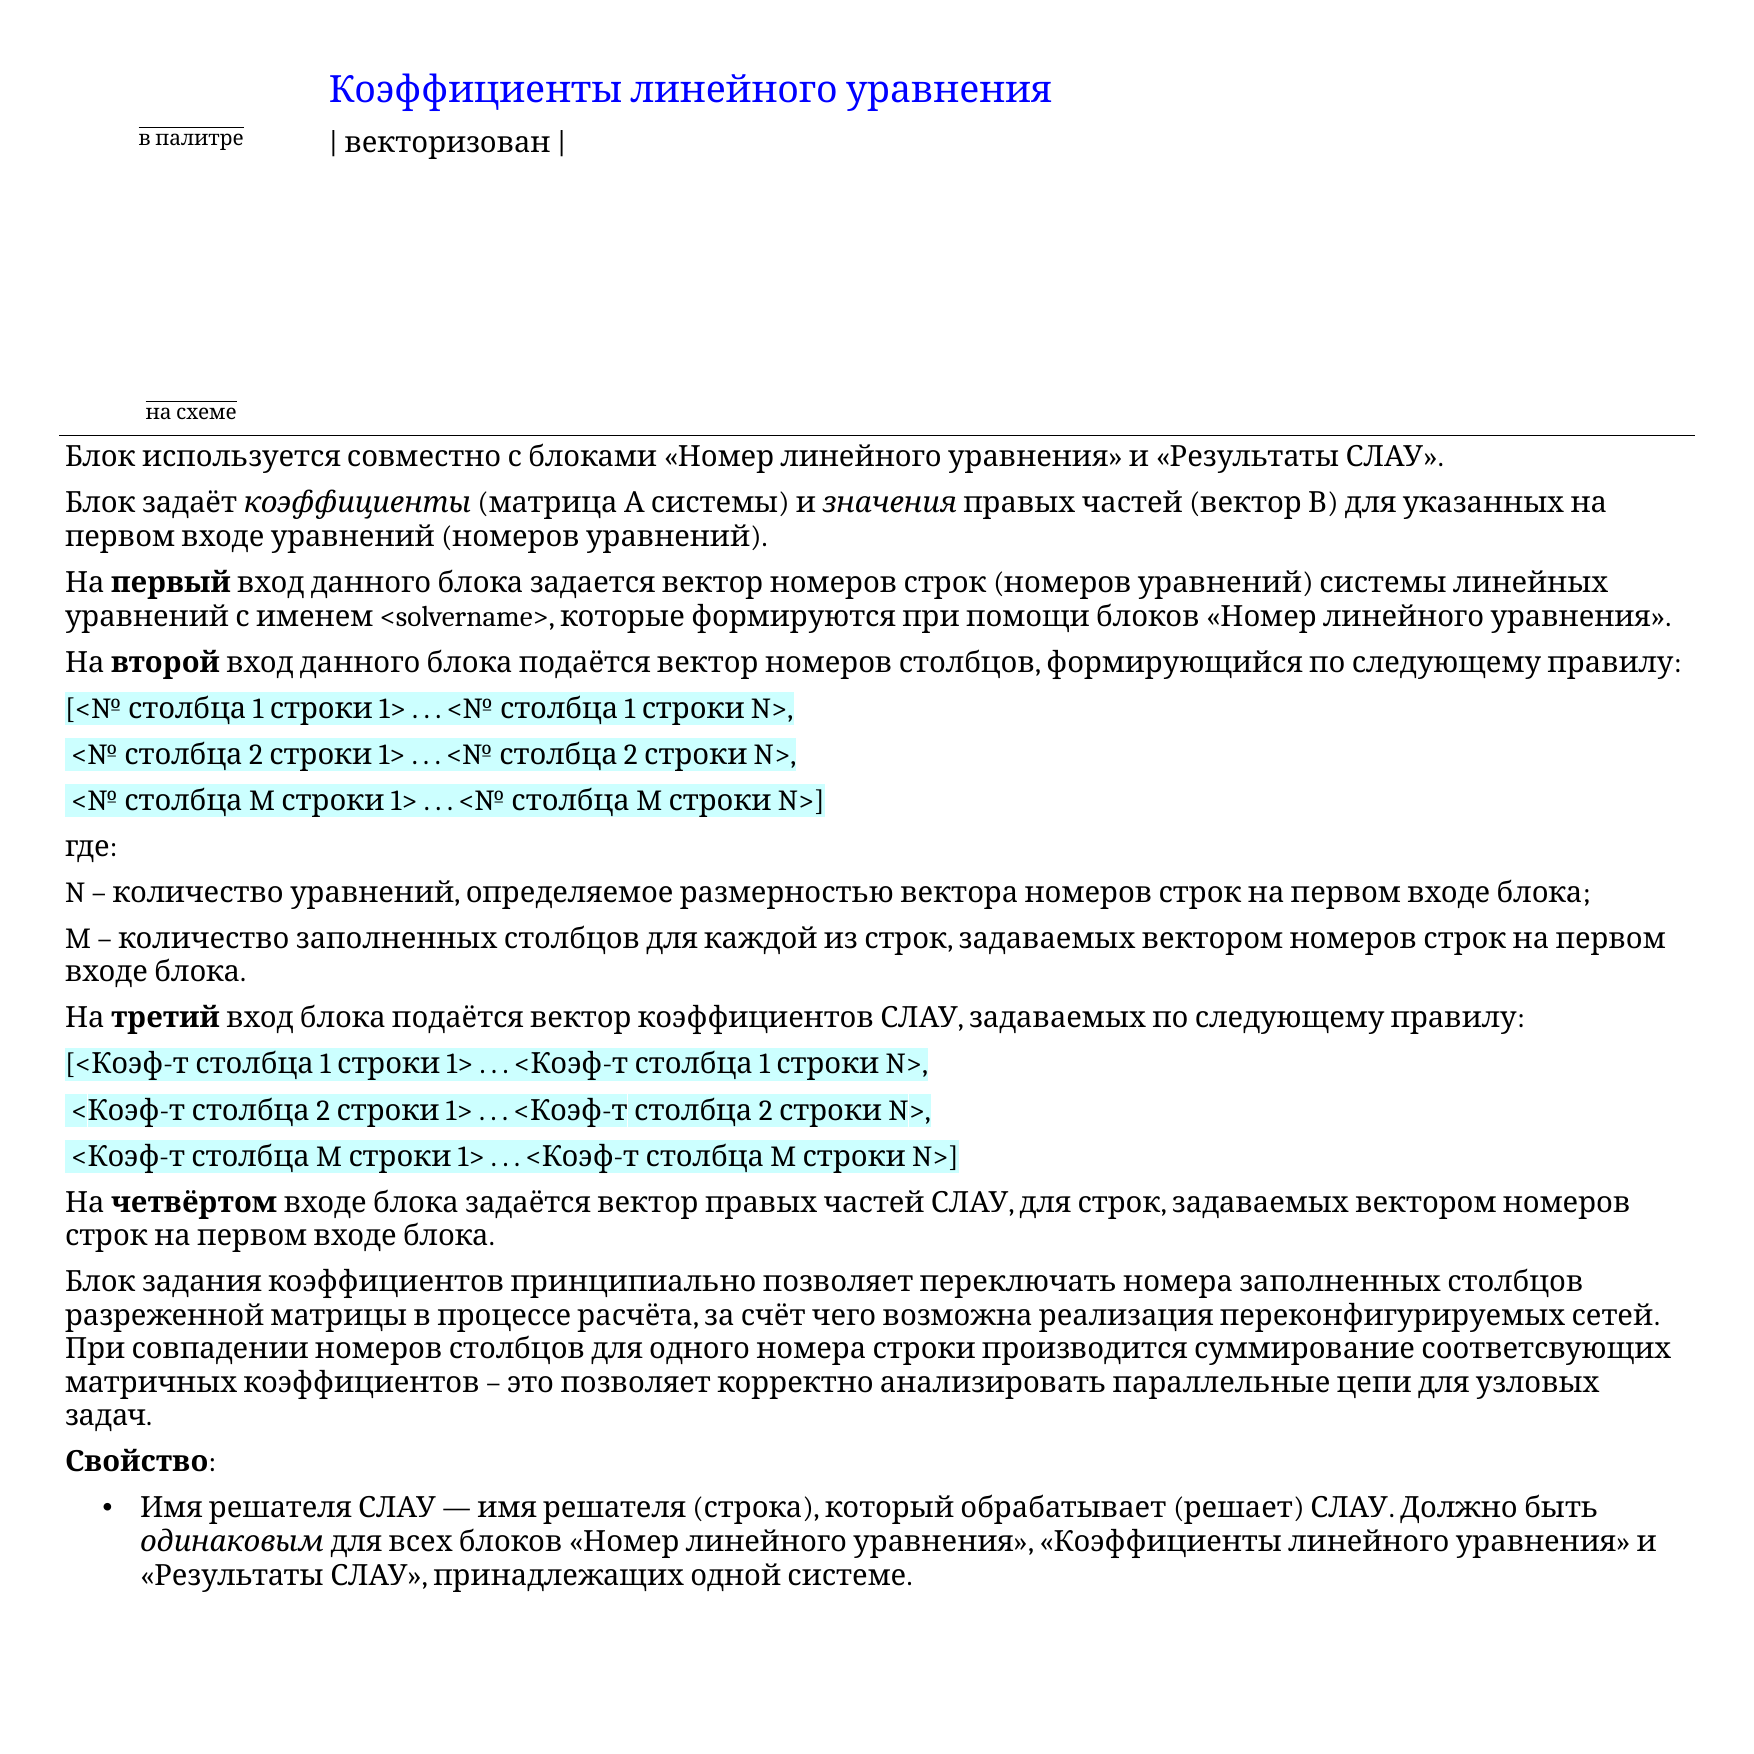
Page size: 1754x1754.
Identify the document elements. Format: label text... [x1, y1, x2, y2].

table_cell [59, 178, 323, 394]
table_header [59, 59, 323, 121]
table_cell на схеме [59, 395, 323, 435]
table_header Коэффициенты линейного уравнения [323, 59, 1695, 121]
table_cell Блок используется совместно с блоками «Номер линейного уравнения» и «Результаты СЛАУ». Блок задаёт коэффициенты (матрица А системы) и значения правых частей (вектор В) для указанных на первом входе уравнений (номеров уравнений). На первый вход данного блока задается вектор номеров строк (номеров уравнений) системы линейных уравнений с именем <solvername>, которые формируются при помощи блоков «Номер линейного уравнения». На второй вход данного блока подаётся вектор номеров столбцов, формирующийся по следующему правилу: [<№ столбца 1 строки 1> . . . <№ столбца 1 строки N>, <№ столбца 2 строки 1> . . . <№ столбца 2 строки N>, <№ столбца M строки 1> . . . <№ столбца M строки N>] где: N – количество уравнений, определяемое размерностью вектора номеров строк на первом входе блока; M – количество заполненных столбцов для каждой из строк, задаваемых вектором номеров строк на первом входе блока. На третий вход блока подаётся вектор коэффициентов СЛАУ, задаваемых по следующему правилу: [<Коэф-т столбца 1 строки 1> . . . <Коэф-т столбца 1 строки N>, <Коэф-т столбца 2 строки 1> . . . <Коэф-т столбца 2 строки N>, <Коэф-т столбца M строки 1> . . . <Коэф-т столбца M строки N>] На четвёртом входе блока задаётся вектор правых частей СЛАУ, для строк, задаваемых вектором номеров строк на первом входе блока. Блок задания коэффициентов принципиально позволяет переключать номера заполненных столбцов разреженной матрицы в процессе расчёта, за счёт чего возможна реализация переконфигурируемых сетей. При совпадении номеров столбцов для одного номера строки производится суммирование соответсвующих матричных коэффициентов – это позволяет корректно анализировать параллельные цепи для узловых задач. Свойство: Имя решателя СЛАУ — имя решателя (строка), который обрабатывает (решает) СЛАУ. Должно быть одинаковым для всех блоков «Номер линейного уравнения», «Коэффициенты линейного уравнения» и «Результаты СЛАУ», принадлежащих одной системе. [59, 436, 1695, 1611]
table_cell [323, 395, 1695, 435]
table_cell | векторизован | [323, 121, 1695, 178]
table_cell [323, 178, 1695, 394]
table_cell в палитре [59, 121, 323, 178]
